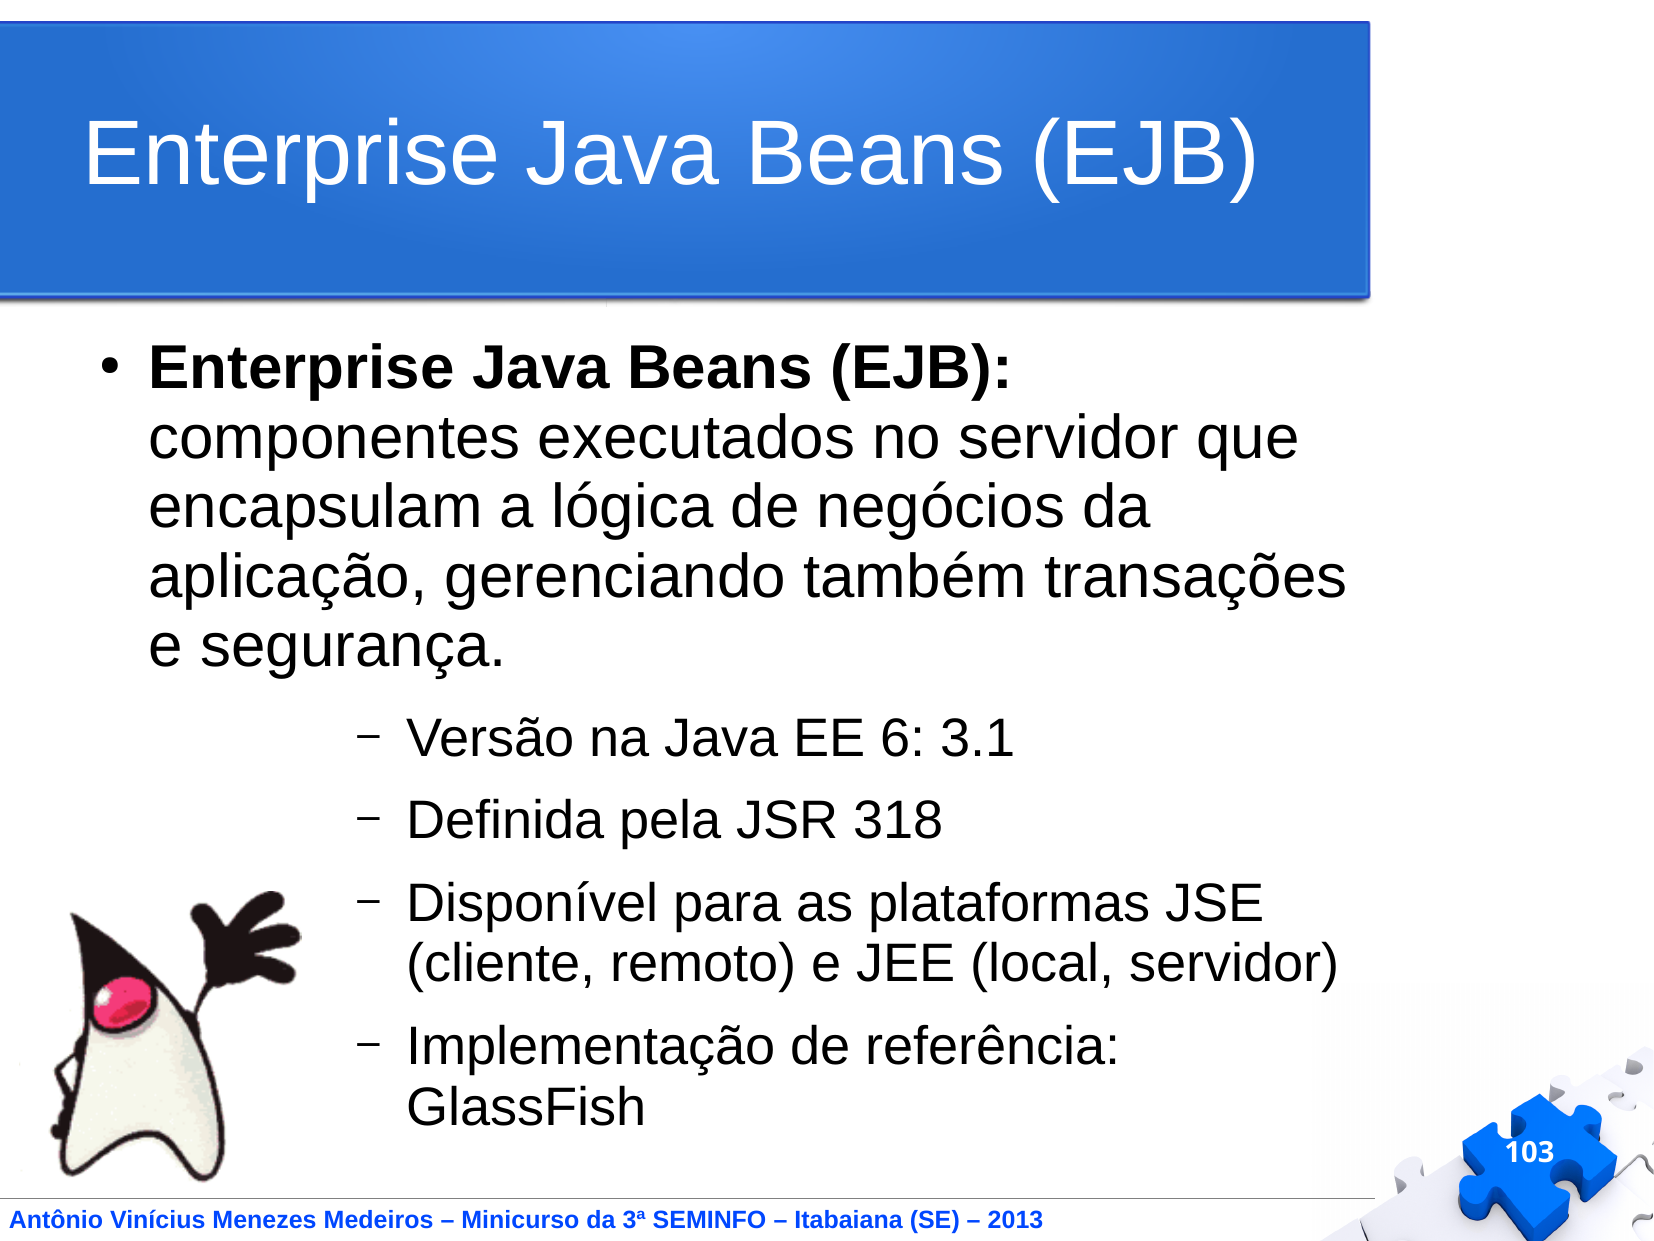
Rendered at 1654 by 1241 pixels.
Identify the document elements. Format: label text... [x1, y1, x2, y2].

picture [0, 21, 1375, 307]
list Enterprise Java Beans (EJB): componentes executados no servidor que encapsulam a lógica de negócios da aplicação, gerenciando também transações e segurança. Versão na Java EE 6: 3.1 Definida pela JSR 318 Disponível para as plataformas JSE (cliente, remoto) e JEE (local, servidor) Implementação de referência: GlassFish [82, 332, 1356, 1182]
picture [1311, 983, 1654, 1241]
title Enterprise Java Beans (EJB) [82, 49, 1323, 257]
picture [19, 891, 302, 1185]
